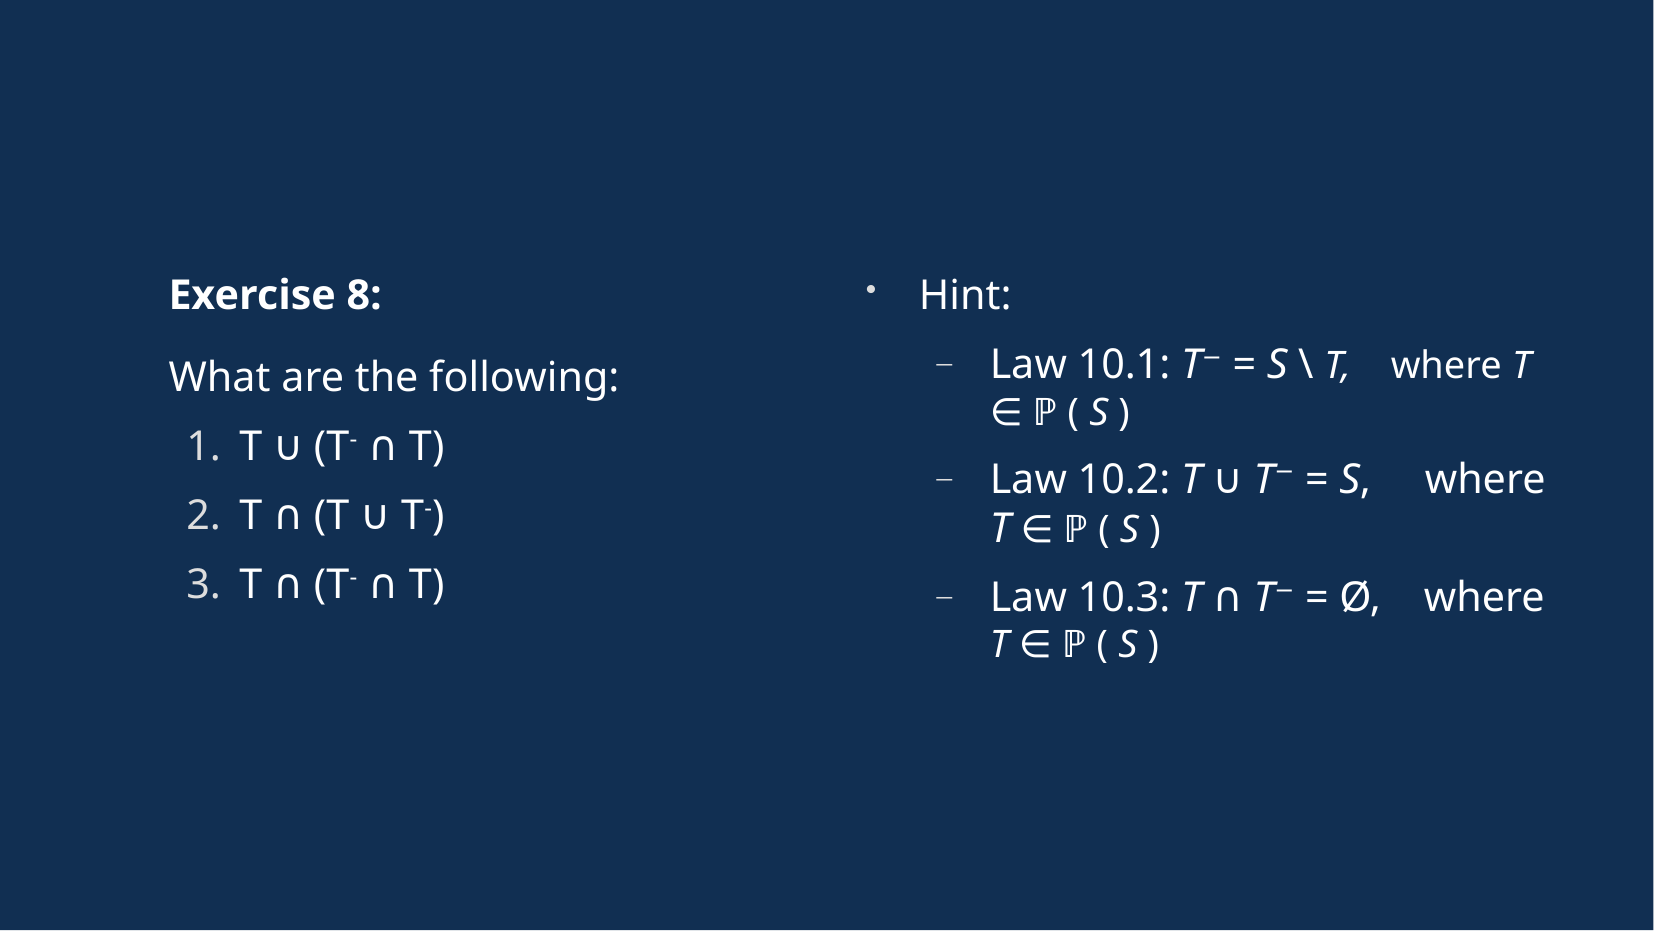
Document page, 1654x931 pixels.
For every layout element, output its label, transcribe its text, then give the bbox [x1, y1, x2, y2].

list Hint: Law 10.1: T− = S \ T, where T ∈ ℙ ( S ) Law 10.2: T ∪ T− = S, where T ∈ ℙ ( S ) Law 10.3: T ∩ T− = Ø, where T ∈ ℙ ( S ) [848, 268, 1563, 806]
list Exercise 8: What are the following: T ∪ (T- ∩ T) T ∩ (T ∪ T-) T ∩ (T- ∩ T) [97, 268, 813, 806]
